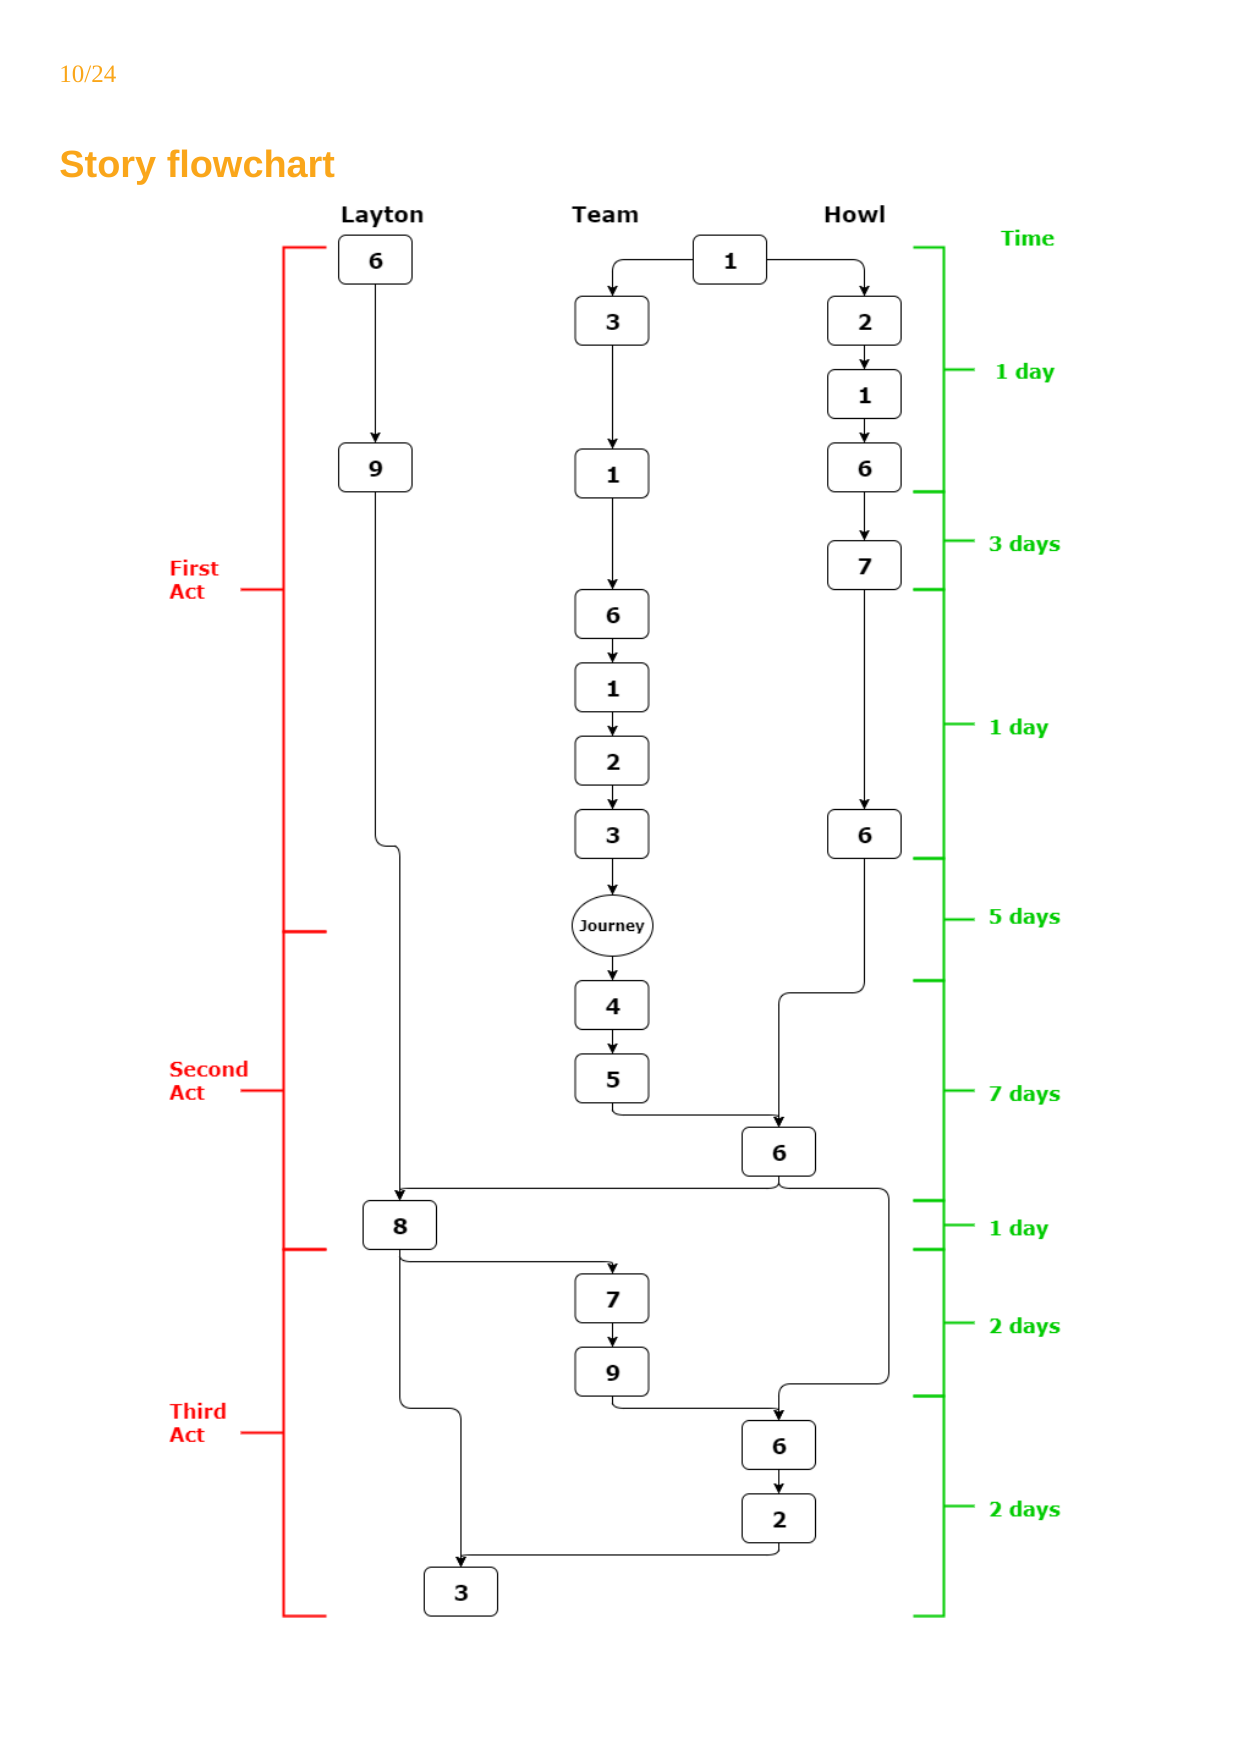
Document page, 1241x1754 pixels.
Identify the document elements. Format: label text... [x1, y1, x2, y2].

subtitle Story flowchart [59, 142, 1181, 186]
picture [167, 198, 1073, 1618]
